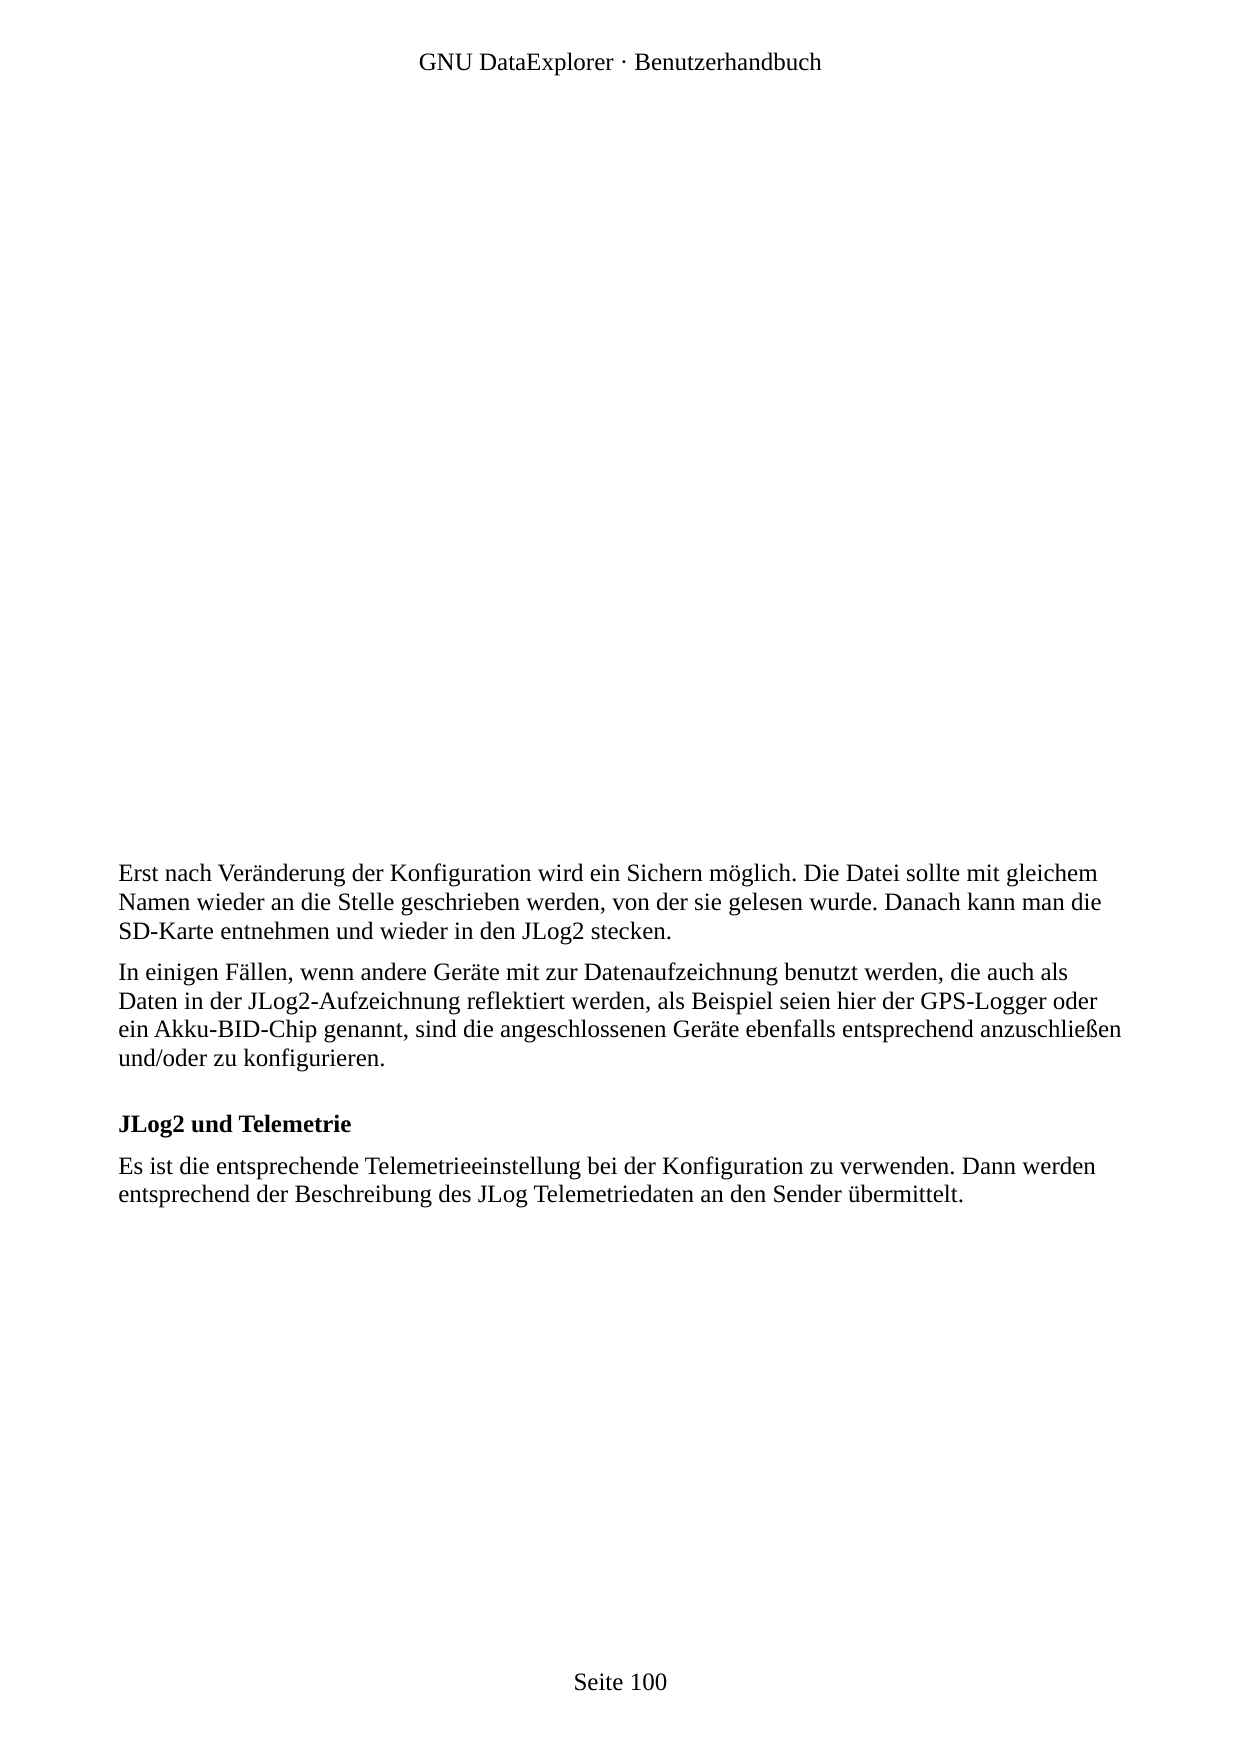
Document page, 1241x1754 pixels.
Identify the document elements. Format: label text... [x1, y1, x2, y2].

text In einigen Fällen, wenn andere Geräte mit zur Datenaufzeichnung benutzt werden, die auch als Daten in der JLog2-Aufzeichnung reflektiert werden, als Beispiel seien hier der GPS-Logger oder ein Akku-BID-Chip genannt, sind die angeschlossenen Geräte ebenfalls entsprechend anzuschließen und/oder zu konfigurieren. [118, 957, 1122, 1072]
text Es ist die entsprechende Telemetrieeinstellung bei der Konfiguration zu verwenden. Dann werden entsprechend der Beschreibung des JLog Telemetriedaten an den Sender übermittelt. [118, 1151, 1122, 1208]
text Erst nach Veränderung der Konfiguration wird ein Sichern möglich. Die Datei sollte mit gleichem Namen wieder an die Stelle geschrieben werden, von der sie gelesen wurde. Danach kann man die SD-Karte entnehmen und wieder in den JLog2 stecken. [118, 106, 1122, 944]
subtitle JLog2 und Telemetrie [118, 1109, 1122, 1138]
